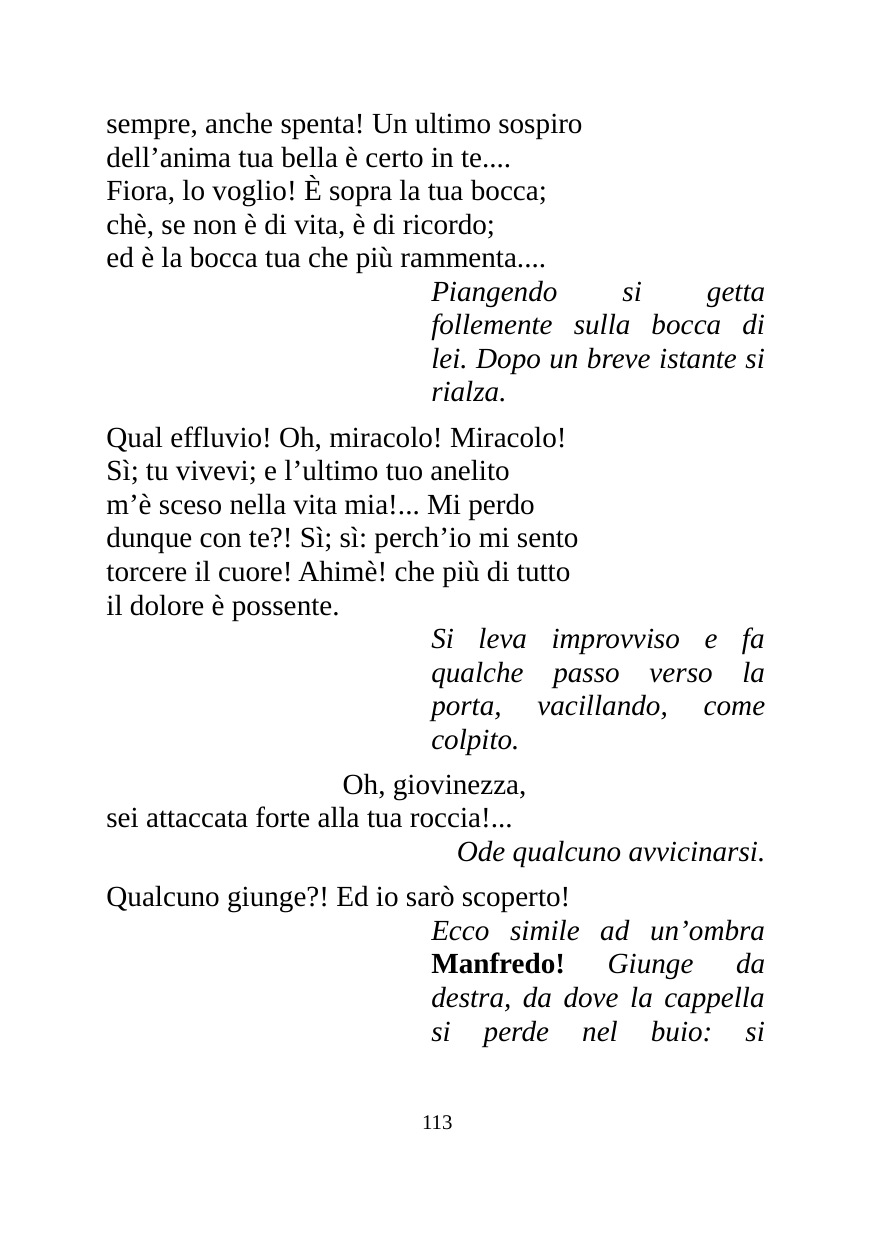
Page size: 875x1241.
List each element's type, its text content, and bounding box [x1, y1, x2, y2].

text Si leva improvviso e fa qualche passo verso la porta, vacillando, come colpito. [431, 621, 768, 755]
text Piangendo si getta follemente sulla bocca di lei. Dopo un breve istante si rialza. [431, 274, 768, 408]
text Qual effluvio! Oh, miracolo! Miracolo! Sì; tu vivevi; e l’ultimo tuo anelito m’è sceso nella vita mia!... Mi perdo dunque con te?! Sì; sì: perch’io mi sento torcere il cuore! Ahimè! che più di tutto il dolore è possente. [106, 420, 768, 621]
text Ode qualcuno avvicinarsi. [431, 834, 768, 868]
text Ecco simile ad un’ombra Manfredo! Giunge da destra, da dove la cappella si perde nel buio: si [431, 913, 768, 1047]
text sempre, anche spenta! Un ultimo sospiro dell’anima tua bella è certo in te.... Fiora, lo voglio! È sopra la tua bocca; chè, se non è di vita, è di ricordo; ed è la bocca tua che più rammenta.... [106, 106, 768, 274]
text Qualcuno giunge?! Ed io sarò scoperto! [106, 879, 768, 913]
text Oh, giovinezza, sei attaccata forte alla tua roccia!... [106, 767, 768, 834]
